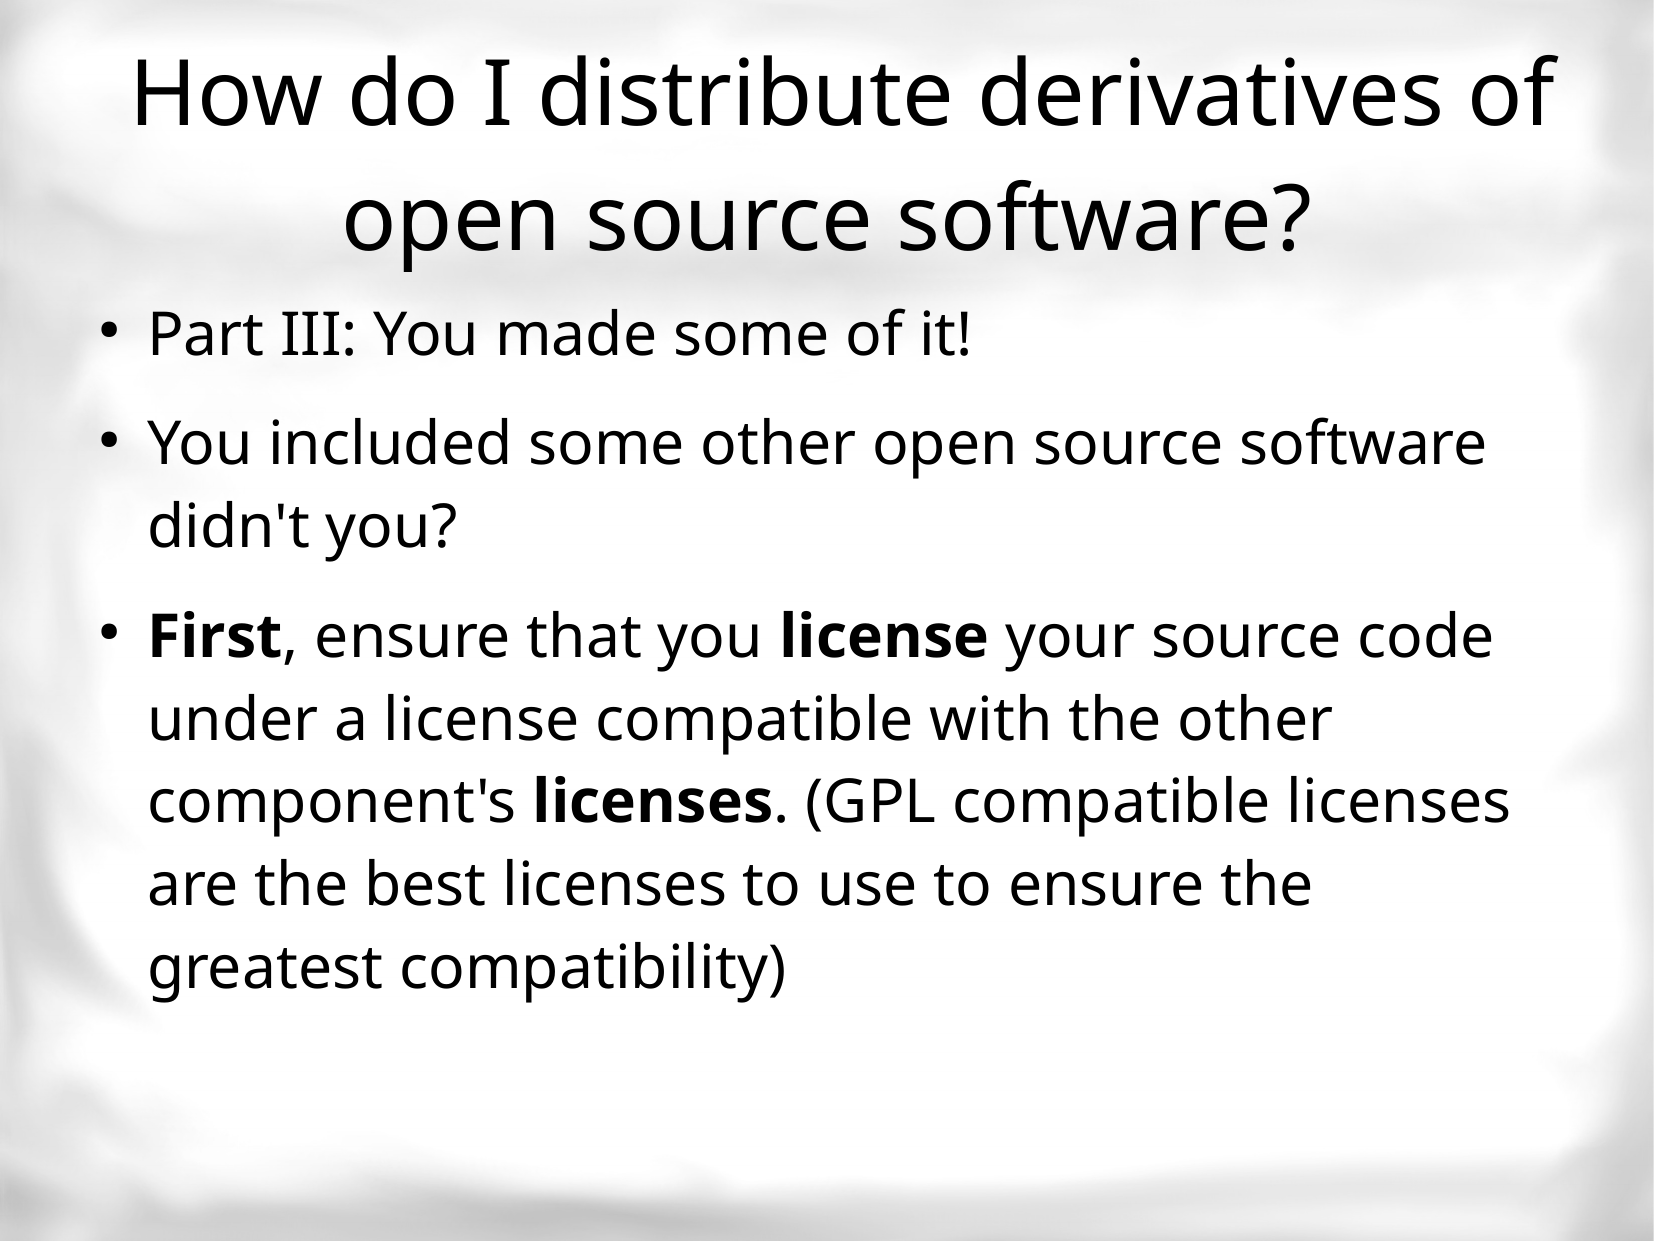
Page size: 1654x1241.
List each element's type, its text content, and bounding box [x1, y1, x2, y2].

title How do I distribute derivatives of open source software? [82, 49, 1571, 257]
list Part III: You made some of it! You included some other open source software didn't you? First, ensure that you license your source code under a license compatible with the other component's licenses. (GPL compatible licenses are the best licenses to use to ensure the greatest compatibility) [82, 290, 1538, 1010]
picture [0, 0, 1654, 1241]
